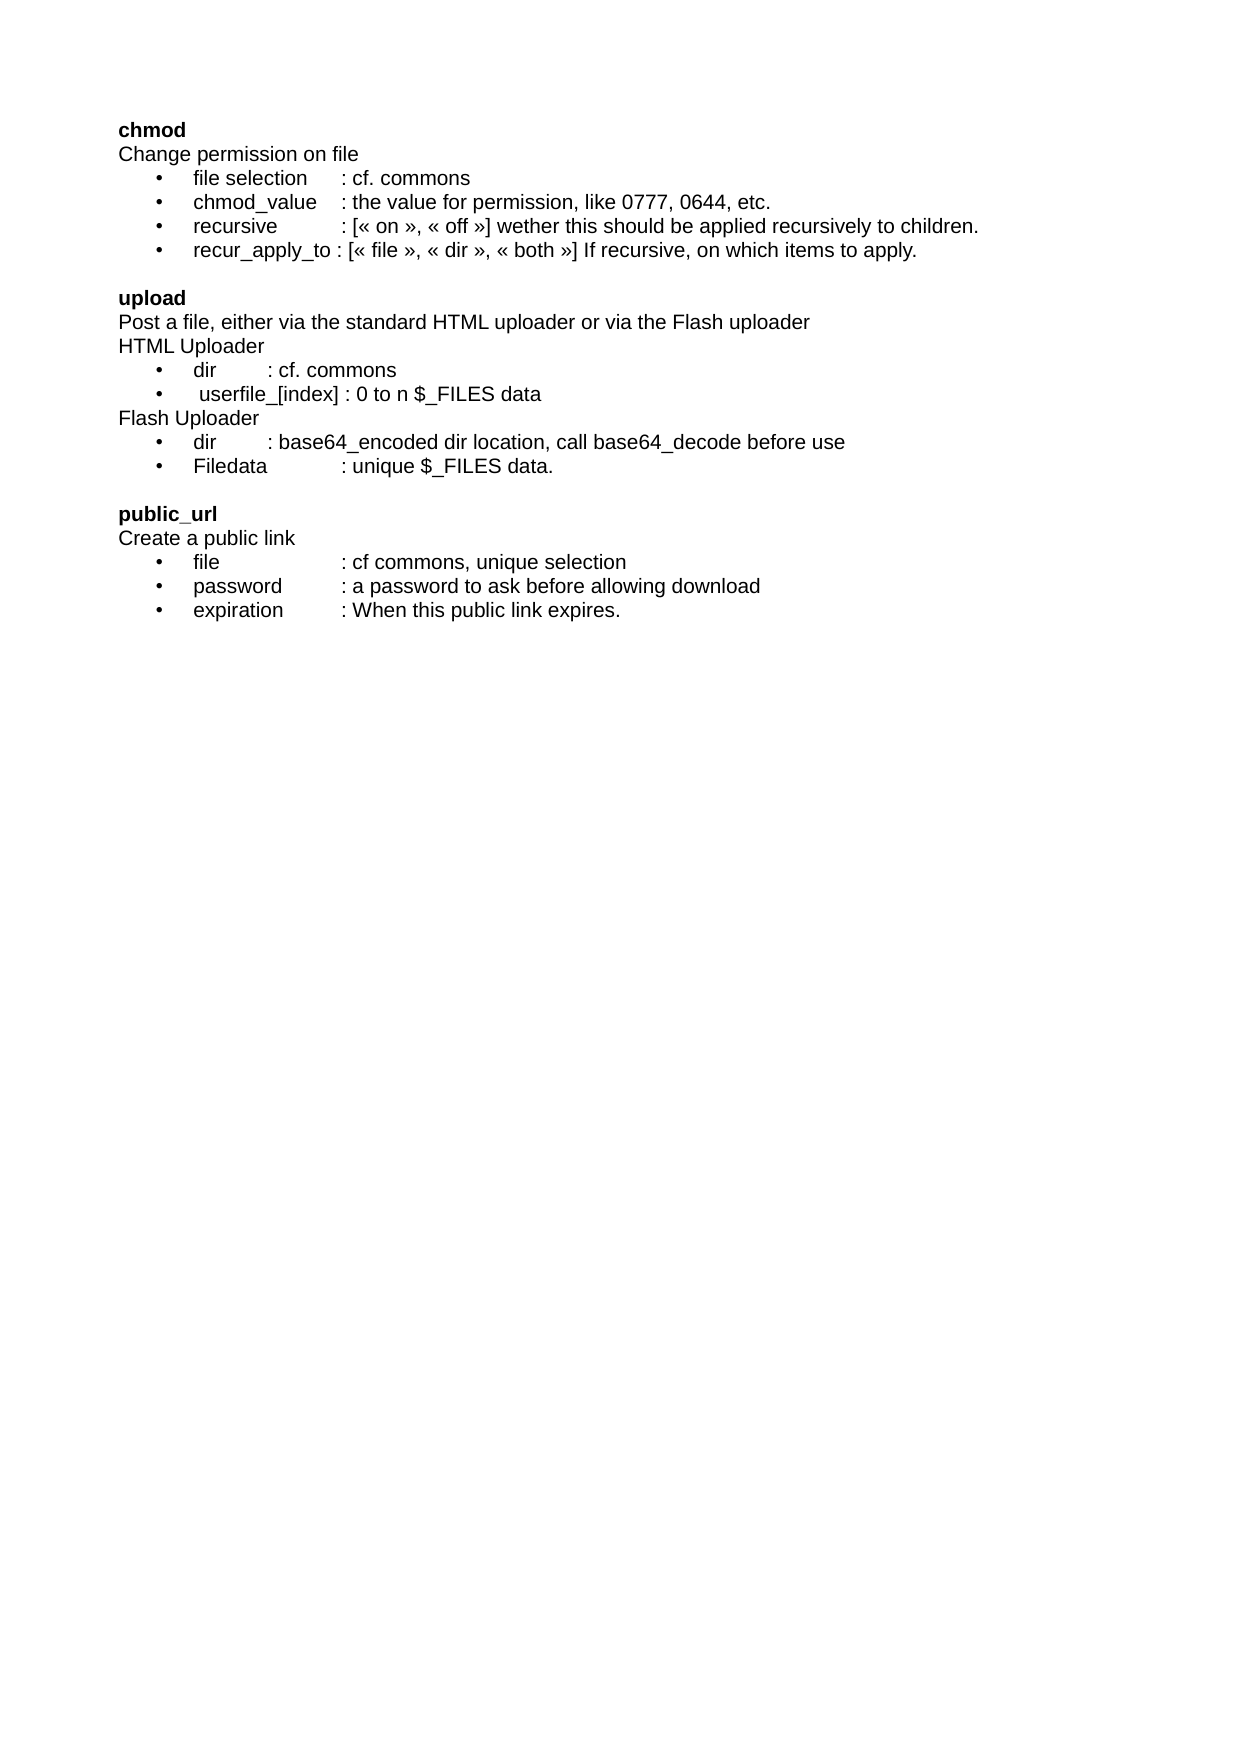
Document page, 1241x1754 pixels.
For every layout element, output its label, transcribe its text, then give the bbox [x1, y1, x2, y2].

list userfile_[index] : 0 to n $_FILES data [156, 382, 1122, 406]
text Flash Uploader [118, 406, 1122, 430]
list chmod_value : the value for permission, like 0777, 0644, etc. [156, 190, 1122, 214]
list recursive : [« on », « off »] wether this should be applied recursively to children. [156, 214, 1122, 238]
list file : cf commons, unique selection [156, 550, 1122, 574]
text Change permission on file [118, 142, 1122, 166]
list file selection : cf. commons [156, 166, 1122, 190]
list recur_apply_to : [« file », « dir », « both »] If recursive, on which items to apply. [156, 238, 1122, 262]
text Create a public link [118, 526, 1122, 550]
list dir : cf. commons [156, 358, 1122, 382]
text Post a file, either via the standard HTML uploader or via the Flash uploader [118, 310, 1122, 334]
list Filedata : unique $_FILES data. [156, 454, 1122, 478]
list password : a password to ask before allowing download [156, 574, 1122, 598]
text chmod [118, 118, 1122, 142]
text upload [118, 286, 1122, 310]
list dir : base64_encoded dir location, call base64_decode before use [156, 430, 1122, 454]
list expiration : When this public link expires. [156, 598, 1122, 622]
text HTML Uploader [118, 334, 1122, 358]
text public_url [118, 502, 1122, 526]
